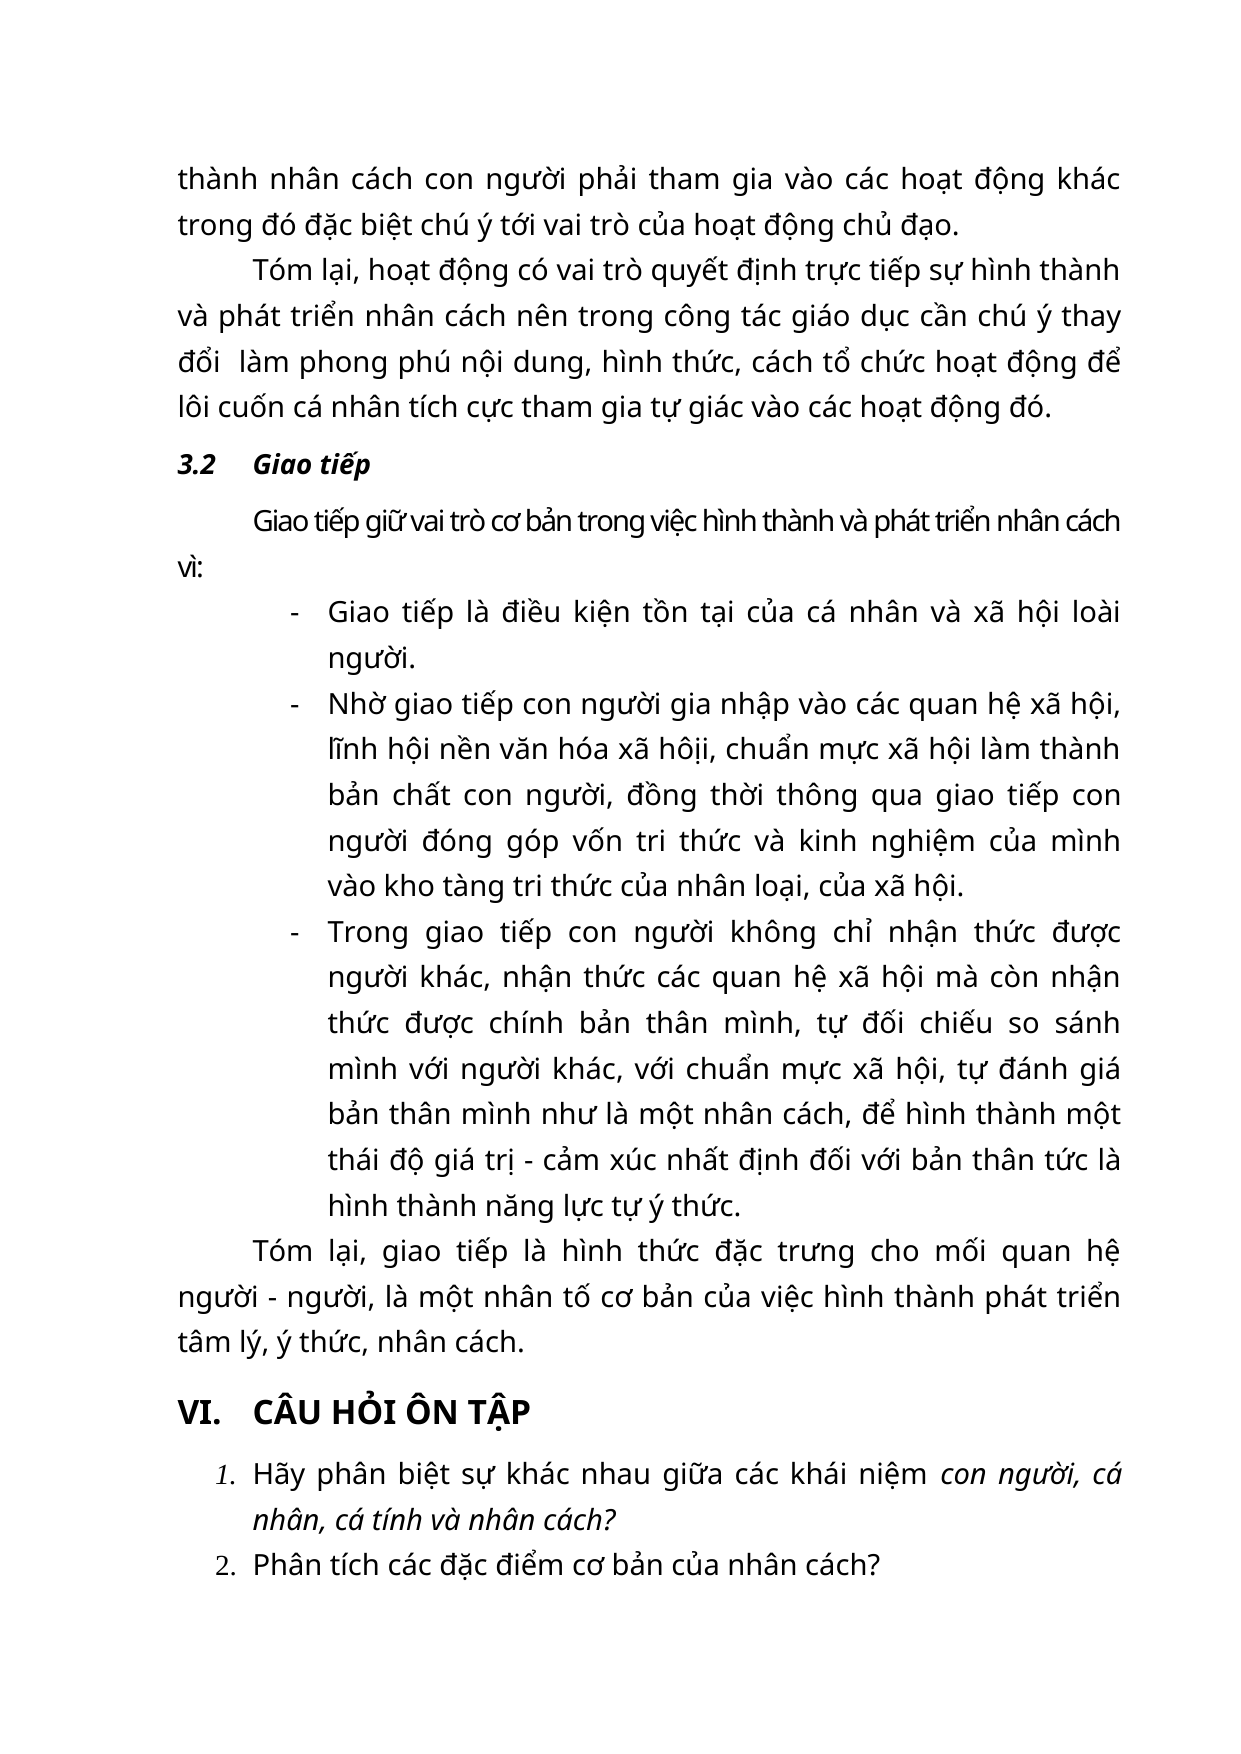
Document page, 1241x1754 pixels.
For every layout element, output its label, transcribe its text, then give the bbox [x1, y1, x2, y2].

list Giao tiếp là điều kiện tồn tại của cá nhân và xã hội loài người. [290, 592, 1122, 677]
list Phân tích các đặc điểm cơ bản của nhân cách? [215, 1544, 1122, 1584]
list Trong giao tiếp con người không chỉ nhận thức được người khác, nhận thức các quan hệ xã hội mà còn nhận thức được chính bản thân mình, tự đối chiếu so sánh mình với người khác, với chuẩn mực xã hội, tự đánh giá bản thân mình như là một nhân cách, để hình thành một thái độ giá trị - cảm xúc nhất định đối với bản thân tức là hình thành năng lực tự ý thức. [290, 911, 1122, 1224]
subtitle CÂU HỎI ÔN TẬP [177, 1388, 1122, 1434]
subtitle Giao tiếp [177, 445, 1122, 482]
list Hãy phân biệt sự khác nhau giữa các khái niệm con người, cá nhân, cá tính và nhân cách? [215, 1453, 1122, 1538]
text Tóm lại, hoạt động có vai trò quyết định trực tiếp sự hình thành và phát triển nhân cách nên trong công tác giáo dục cần chú ý thay đổi làm phong phú nội dung, hình thức, cách tổ chức hoạt động để lôi cuốn cá nhân tích cực tham gia tự giác vào các hoạt động đó. [177, 250, 1122, 426]
text Tóm lại, giao tiếp là hình thức đặc trưng cho mối quan hệ người - người, là một nhân tố cơ bản của việc hình thành phát triển tâm lý, ý thức, nhân cách. [177, 1231, 1122, 1361]
text thành nhân cách con người phải tham gia vào các hoạt động khác trong đó đặc biệt chú ý tới vai trò của hoạt động chủ đạo. [177, 158, 1122, 244]
list Nhờ giao tiếp con người gia nhập vào các quan hệ xã hội, lĩnh hội nền văn hóa xã hôịi, chuẩn mực xã hội làm thành bản chất con người, đồng thời thông qua giao tiếp con người đóng góp vốn tri thức và kinh nghiệm của mình vào kho tàng tri thức của nhân loại, của xã hội. [290, 683, 1122, 905]
text Giao tiếp giữ vai trò cơ bản trong việc hình thành và phát triển nhân cách vì: [177, 501, 1122, 586]
